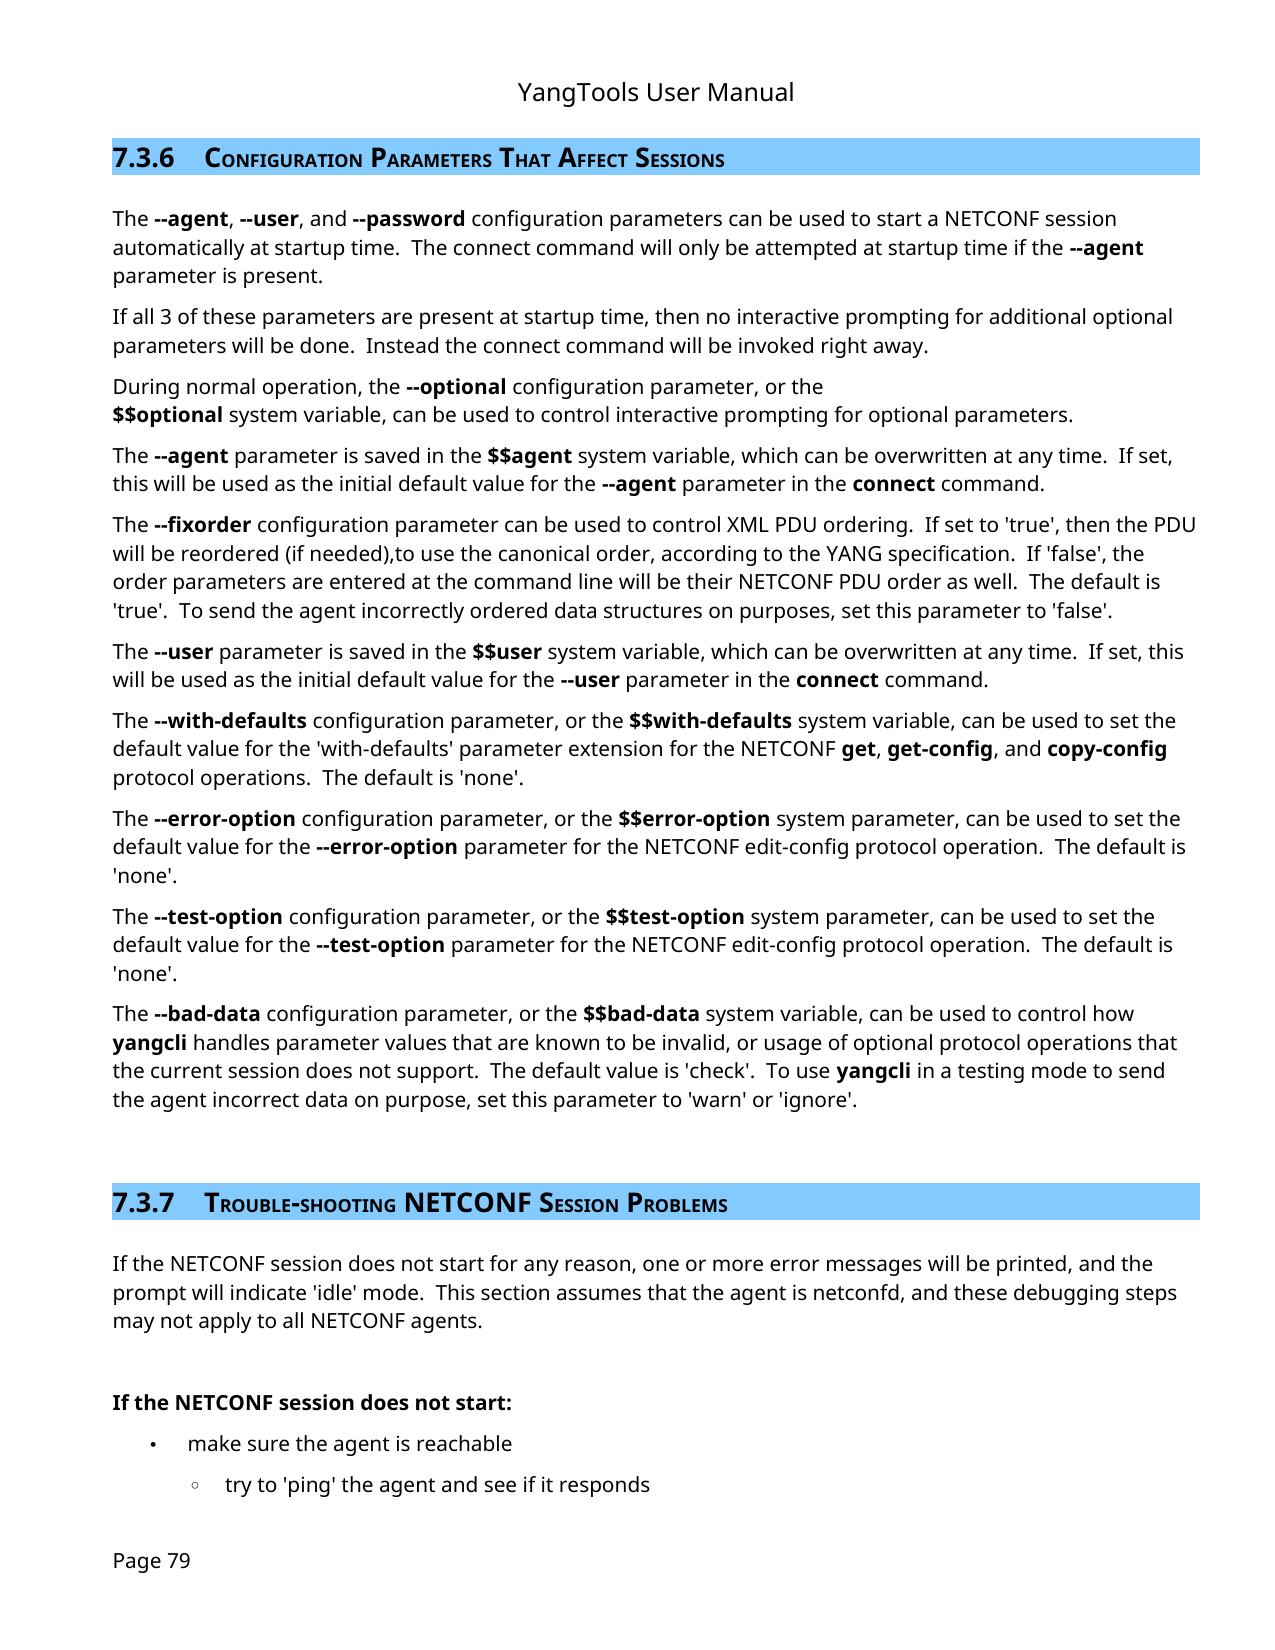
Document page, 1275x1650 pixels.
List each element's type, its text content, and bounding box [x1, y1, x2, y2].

text During normal operation, the --optional configuration parameter, or the $$optional system variable, can be used to control interactive prompting for optional parameters. [112, 372, 1200, 429]
list try to 'ping' the agent and see if it responds [187, 1470, 1200, 1498]
subtitle Configuration Parameters That Affect Sessions [112, 138, 1200, 175]
text The --error-option configuration parameter, or the $$error-option system parameter, can be used to set the default value for the --error-option parameter for the NETCONF edit-config protocol operation. The default is 'none'. [112, 804, 1200, 889]
text If the NETCONF session does not start: [112, 1388, 1200, 1417]
text If all 3 of these parameters are present at startup time, then no interactive prompting for additional optional parameters will be done. Instead the connect command will be invoked right away. [112, 302, 1200, 359]
text The --test-option configuration parameter, or the $$test-option system parameter, can be used to set the default value for the --test-option parameter for the NETCONF edit-config protocol operation. The default is 'none'. [112, 902, 1200, 987]
text The --agent parameter is saved in the $$agent system variable, which can be overwritten at any time. If set, this will be used as the initial default value for the --agent parameter in the connect command. [112, 441, 1200, 498]
text If the NETCONF session does not start for any reason, one or more error messages will be printed, and the prompt will indicate 'idle' mode. This section assumes that the agent is netconfd, and these debugging steps may not apply to all NETCONF agents. [112, 1249, 1200, 1335]
text The --bad-data configuration parameter, or the $$bad-data system variable, can be used to control how yangcli handles parameter values that are known to be invalid, or usage of optional protocol operations that the current session does not support. The default value is 'check'. To use yangcli in a testing mode to send the agent incorrect data on purpose, set this parameter to 'warn' or 'ignore'. [112, 999, 1200, 1113]
subtitle Trouble-shooting NETCONF Session Problems [112, 1183, 1200, 1220]
text The --fixorder configuration parameter can be used to control XML PDU ordering. If set to 'true', then the PDU will be reordered (if needed),to use the canonical order, according to the YANG specification. If 'false', the order parameters are entered at the command line will be their NETCONF PDU order as well. The default is 'true'. To send the agent incorrectly ordered data structures on purposes, set this parameter to 'false'. [112, 511, 1200, 624]
text The --agent, --user, and --password configuration parameters can be used to start a NETCONF session automatically at startup time. The connect command will only be attempted at startup time if the --agent parameter is present. [112, 204, 1200, 290]
text The --with-defaults configuration parameter, or the $$with-defaults system variable, can be used to set the default value for the 'with-defaults' parameter extension for the NETCONF get, get-config, and copy-config protocol operations. The default is 'none'. [112, 706, 1200, 791]
text The --user parameter is saved in the $$user system variable, which can be overwritten at any time. If set, this will be used as the initial default value for the --user parameter in the connect command. [112, 637, 1200, 694]
list make sure the agent is reachable [150, 1429, 1200, 1458]
